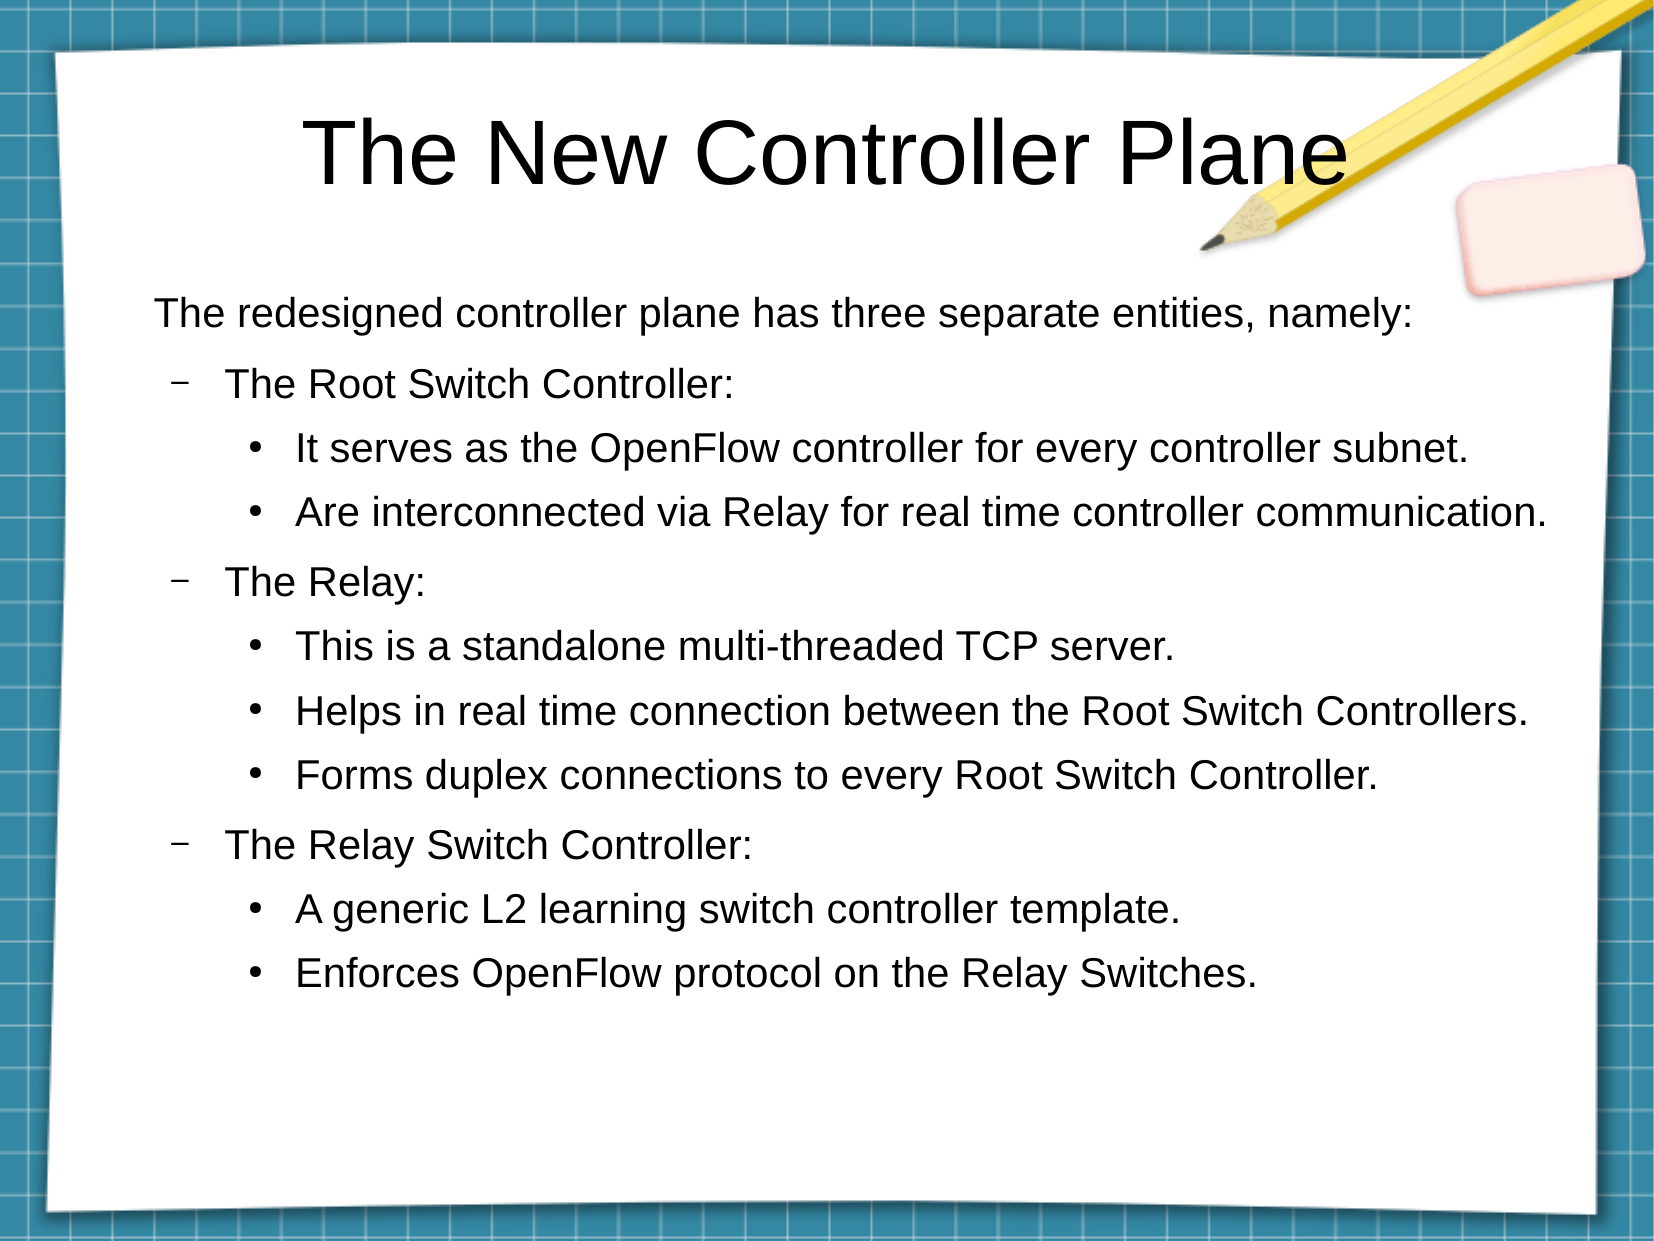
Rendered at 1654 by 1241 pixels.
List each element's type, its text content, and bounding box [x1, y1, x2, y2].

title The New Controller Plane [82, 49, 1571, 257]
list The redesigned controller plane has three separate entities, namely: The Root Switch Controller: It serves as the OpenFlow controller for every controller subnet. Are interconnected via Relay for real time controller communication. The Relay: This is a standalone multi-threaded TCP server. Helps in real time connection between the Root Switch Controllers. Forms duplex connections to every Root Switch Controller. The Relay Switch Controller: A generic L2 learning switch controller template. Enforces OpenFlow protocol on the Relay Switches. [82, 290, 1571, 1010]
picture [0, 0, 1654, 1241]
